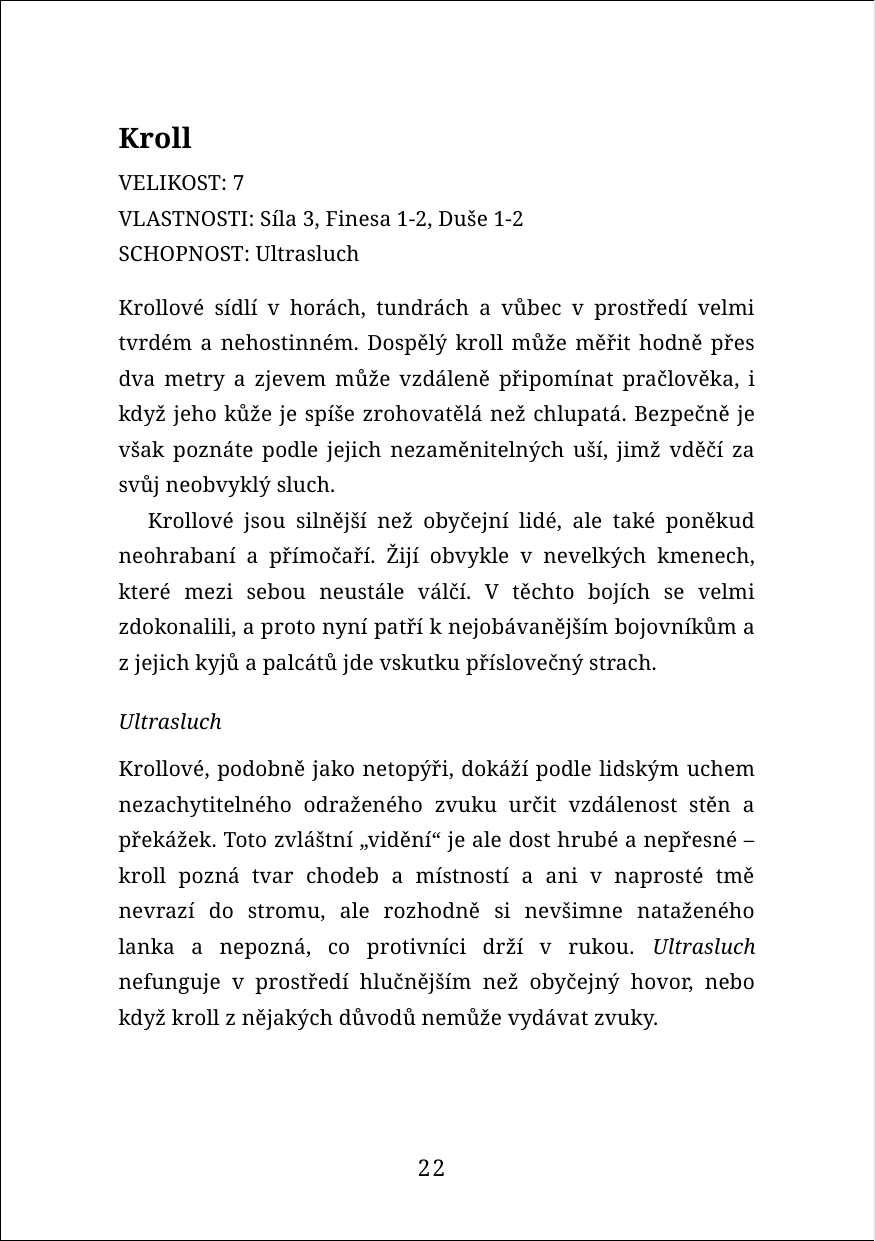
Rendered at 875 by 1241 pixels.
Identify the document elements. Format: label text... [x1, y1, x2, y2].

text Krollové sídlí v horách, tundrách a vůbec v prostředí velmi tvrdém a nehostinném. Dospělý kroll může měřit hodně přes dva metry a zjevem může vzdáleně připomínat pračlověka, i když jeho kůže je spíše zrohovatělá než chlupatá. Bezpečně je však poznáte podle jejich nezaměnitelných uší, jimž vděčí za svůj neobvyklý sluch. Krollové jsou silnější než obyčejní lidé, ale také poněkud neohrabaní a přímočaří. Žijí obvykle v nevelkých kmenech, které mezi sebou neustále válčí. V těchto bojích se velmi zdokonalili, a proto nyní patří k nejobávanějším bojovníkům a z jejich kyjů a palcátů jde vskutku příslovečný strach. [118, 293, 756, 676]
text Krollové, podobně jako netopýři, dokáží podle lidským uchem nezachytitelného odraženého zvuku určit vzdálenost stěn a překážek. Toto zvláštní „vidění“ je ale dost hrubé a nepřesné – kroll pozná tvar chodeb a místností a ani v naprosté tmě nevrazí do stromu, ale rozhodně si nevšimne nataženého lanka a nepozná, co protivníci drží v rukou. Ultrasluch nefunguje v prostředí hlučnějším než obyčejný hovor, nebo když kroll z nějakých důvodů nemůže vydávat zvuky. [118, 754, 756, 1031]
subtitle Kroll [118, 118, 756, 157]
text Ultrasluch [118, 707, 756, 735]
text VELIKOST: 7 VLASTNOSTI: Síla 3, Finesa 1-2, Duše 1-2 SCHOPNOST: Ultrasluch [118, 168, 756, 268]
